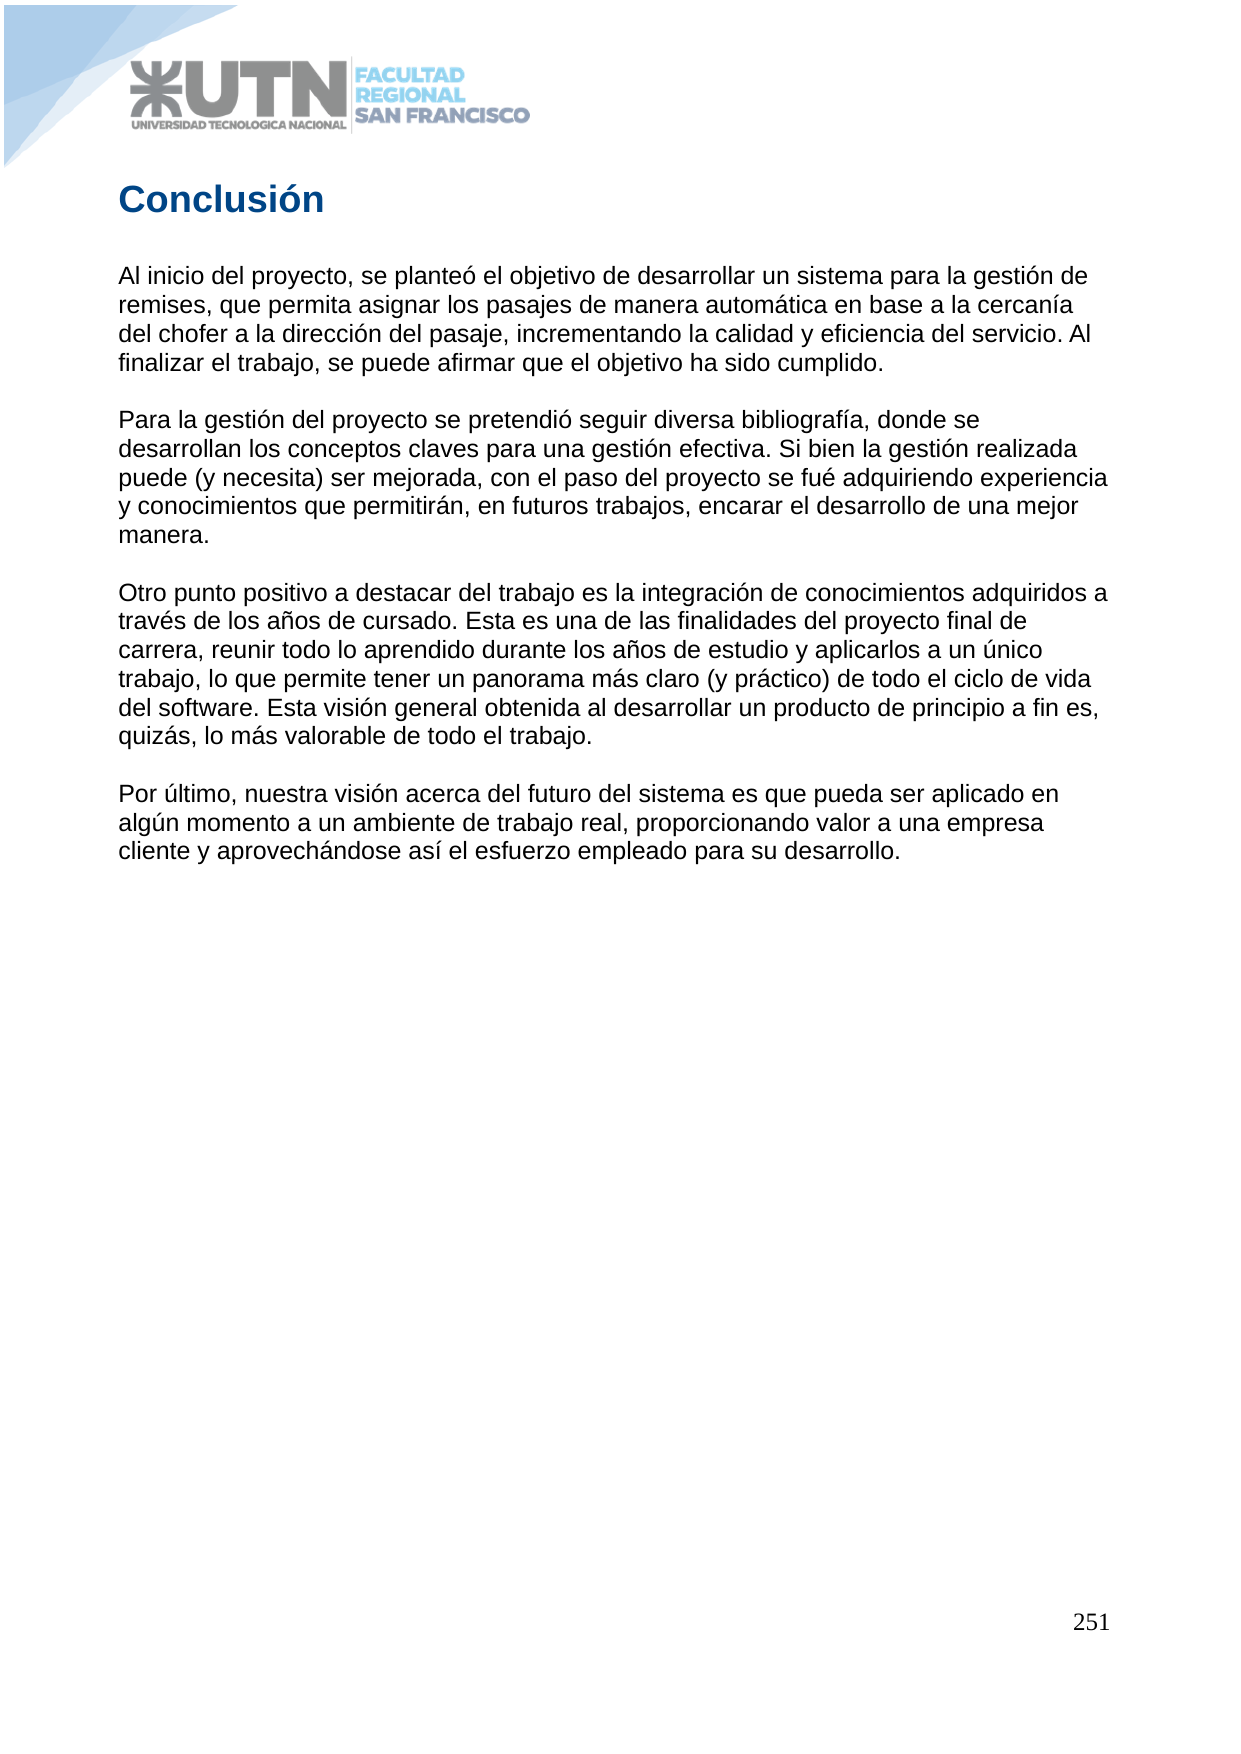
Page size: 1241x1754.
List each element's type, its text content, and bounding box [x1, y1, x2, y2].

text Al inicio del proyecto, se planteó el objetivo de desarrollar un sistema para la gestión de remises, que permita asignar los pasajes de manera automática en base a la cercanía del chofer a la dirección del pasaje, incrementando la calidad y eficiencia del servicio. Al finalizar el trabajo, se puede afirmar que el objetivo ha sido cumplido. [118, 261, 1110, 376]
text Para la gestión del proyecto se pretendió seguir diversa bibliografía, donde se desarrollan los conceptos claves para una gestión efectiva. Si bien la gestión realizada puede (y necesita) ser mejorada, con el paso del proyecto se fué adquiriendo experiencia y conocimientos que permitirán, en futuros trabajos, encarar el desarrollo de una mejor manera. [118, 405, 1110, 549]
text Otro punto positivo a destacar del trabajo es la integración de conocimientos adquiridos a través de los años de cursado. Esta es una de las finalidades del proyecto final de carrera, reunir todo lo aprendido durante los años de estudio y aplicarlos a un único trabajo, lo que permite tener un panorama más claro (y práctico) de todo el ciclo de vida del software. Esta visión general obtenida al desarrollar un producto de principio a fin es, quizás, lo más valorable de todo el trabajo. [118, 577, 1110, 750]
picture [3, 5, 532, 169]
subtitle Conclusión [118, 176, 1110, 220]
text Por último, nuestra visión acerca del futuro del sistema es que pueda ser aplicado en algún momento a un ambiente de trabajo real, proporcionando valor a una empresa cliente y aprovechándose así el esfuerzo empleado para su desarrollo. [118, 750, 1110, 865]
